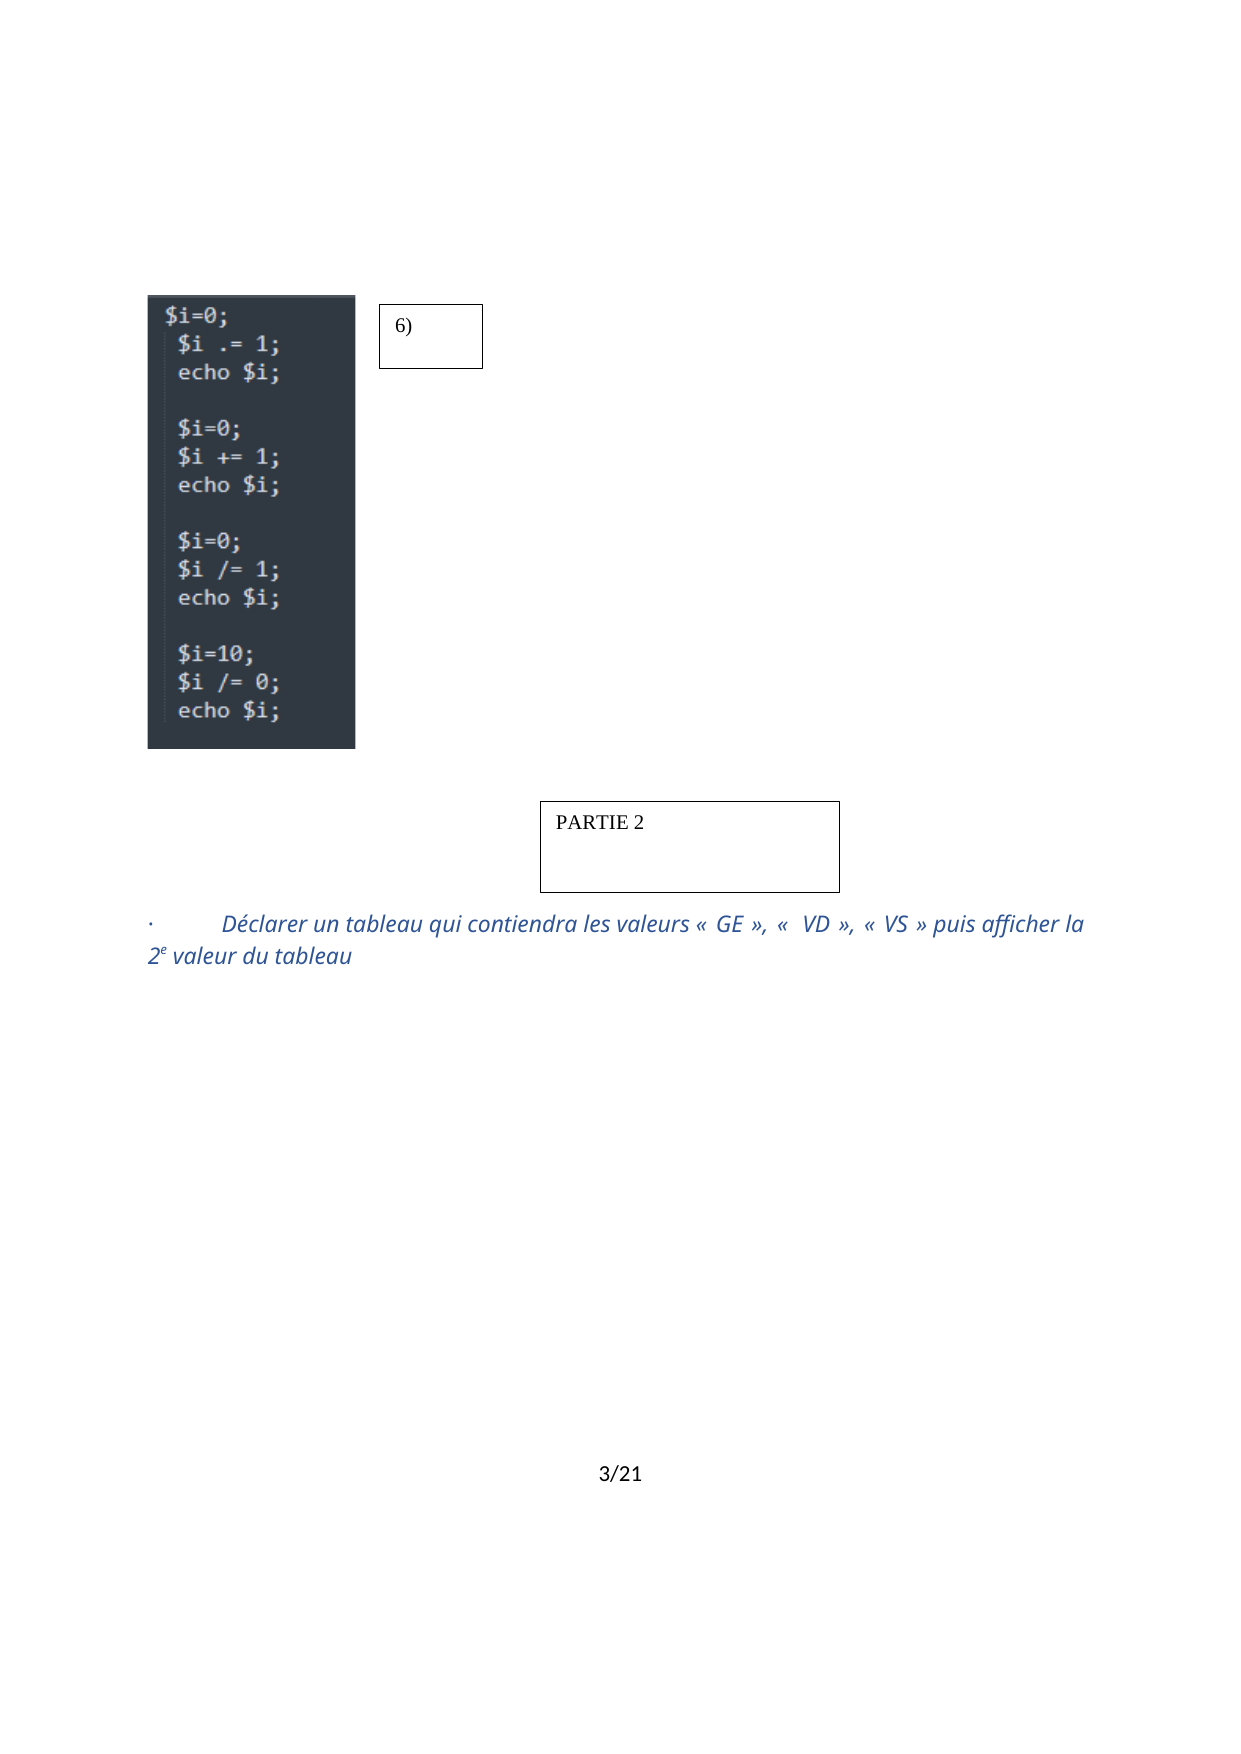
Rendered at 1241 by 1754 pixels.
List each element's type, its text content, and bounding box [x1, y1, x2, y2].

subtitle Déclarer un tableau qui contiendra les valeurs « GE », « VD », « VS » puis afficher la 2e valeur du tableau [148, 907, 1093, 971]
picture [147, 295, 356, 749]
